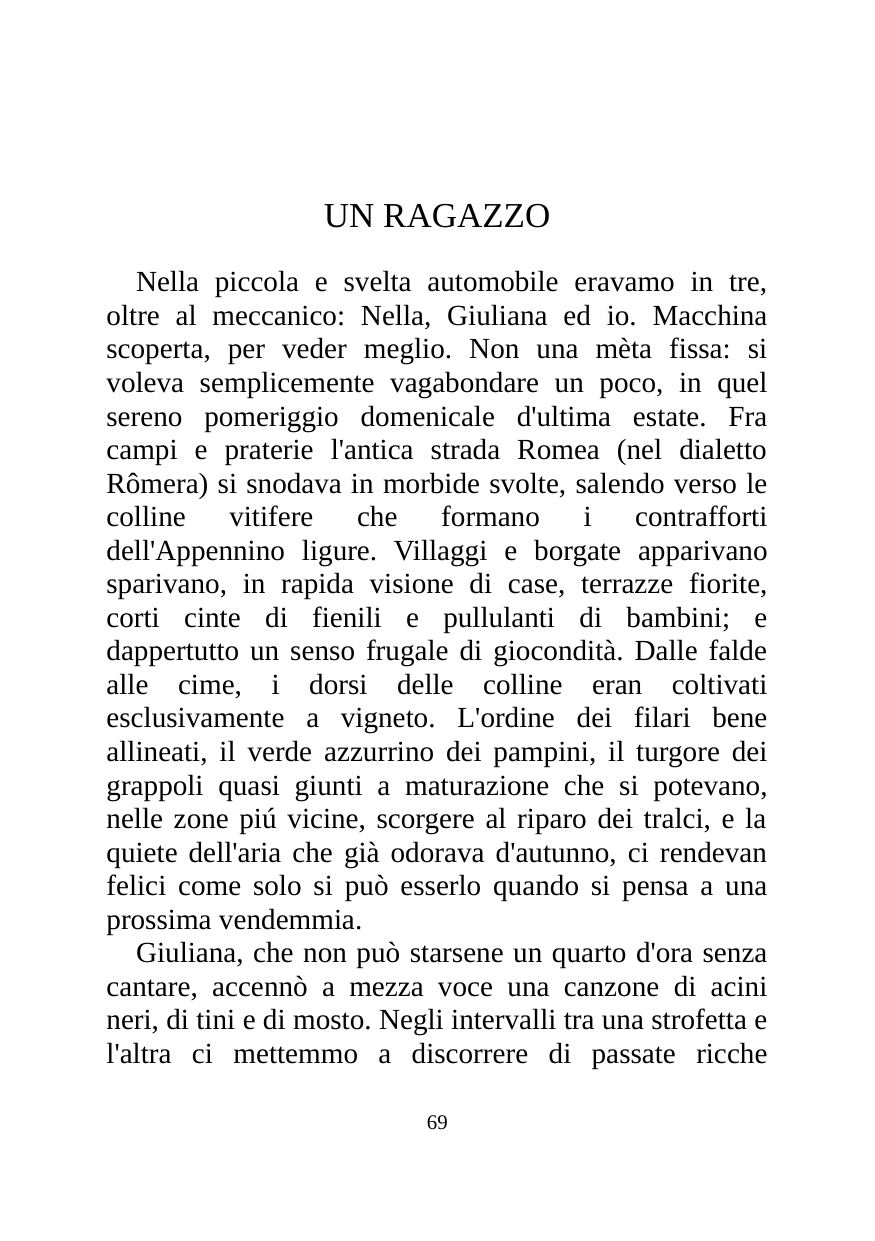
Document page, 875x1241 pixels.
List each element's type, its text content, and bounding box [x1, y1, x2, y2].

subtitle UN RAGAZZO [106, 195, 768, 235]
text Giuliana, che non può starsene un quarto d'ora senza cantare, accennò a mezza voce una canzone di acini neri, di tini e di mosto. Negli intervalli tra una strofetta e l'altra ci mettemmo a discorrere di passate ricche [106, 935, 768, 1069]
text Nella piccola e svelta automobile eravamo in tre, oltre al meccanico: Nella, Giuliana ed io. Macchina scoperta, per veder meglio. Non una mèta fissa: si voleva semplicemente vagabondare un poco, in quel sereno pomeriggio domenicale d'ultima estate. Fra campi e praterie l'antica strada Romea (nel dialetto Rômera) si snodava in morbide svolte, salendo verso le colline vitifere che formano i contrafforti dell'Appennino ligure. Villaggi e borgate apparivano sparivano, in rapida visione di case, terrazze fiorite, corti cinte di fienili e pullulanti di bambini; e dappertutto un senso frugale di giocondità. Dalle falde alle cime, i dorsi delle colline eran coltivati esclusivamente a vigneto. L'ordine dei filari bene allineati, il verde azzurrino dei pampini, il turgore dei grappoli quasi giunti a maturazione che si potevano, nelle zone piú vicine, scorgere al riparo dei tralci, e la quiete dell'aria che già odorava d'autunno, ci rendevan felici come solo si può esserlo quando si pensa a una prossima vendemmia. [106, 264, 768, 935]
